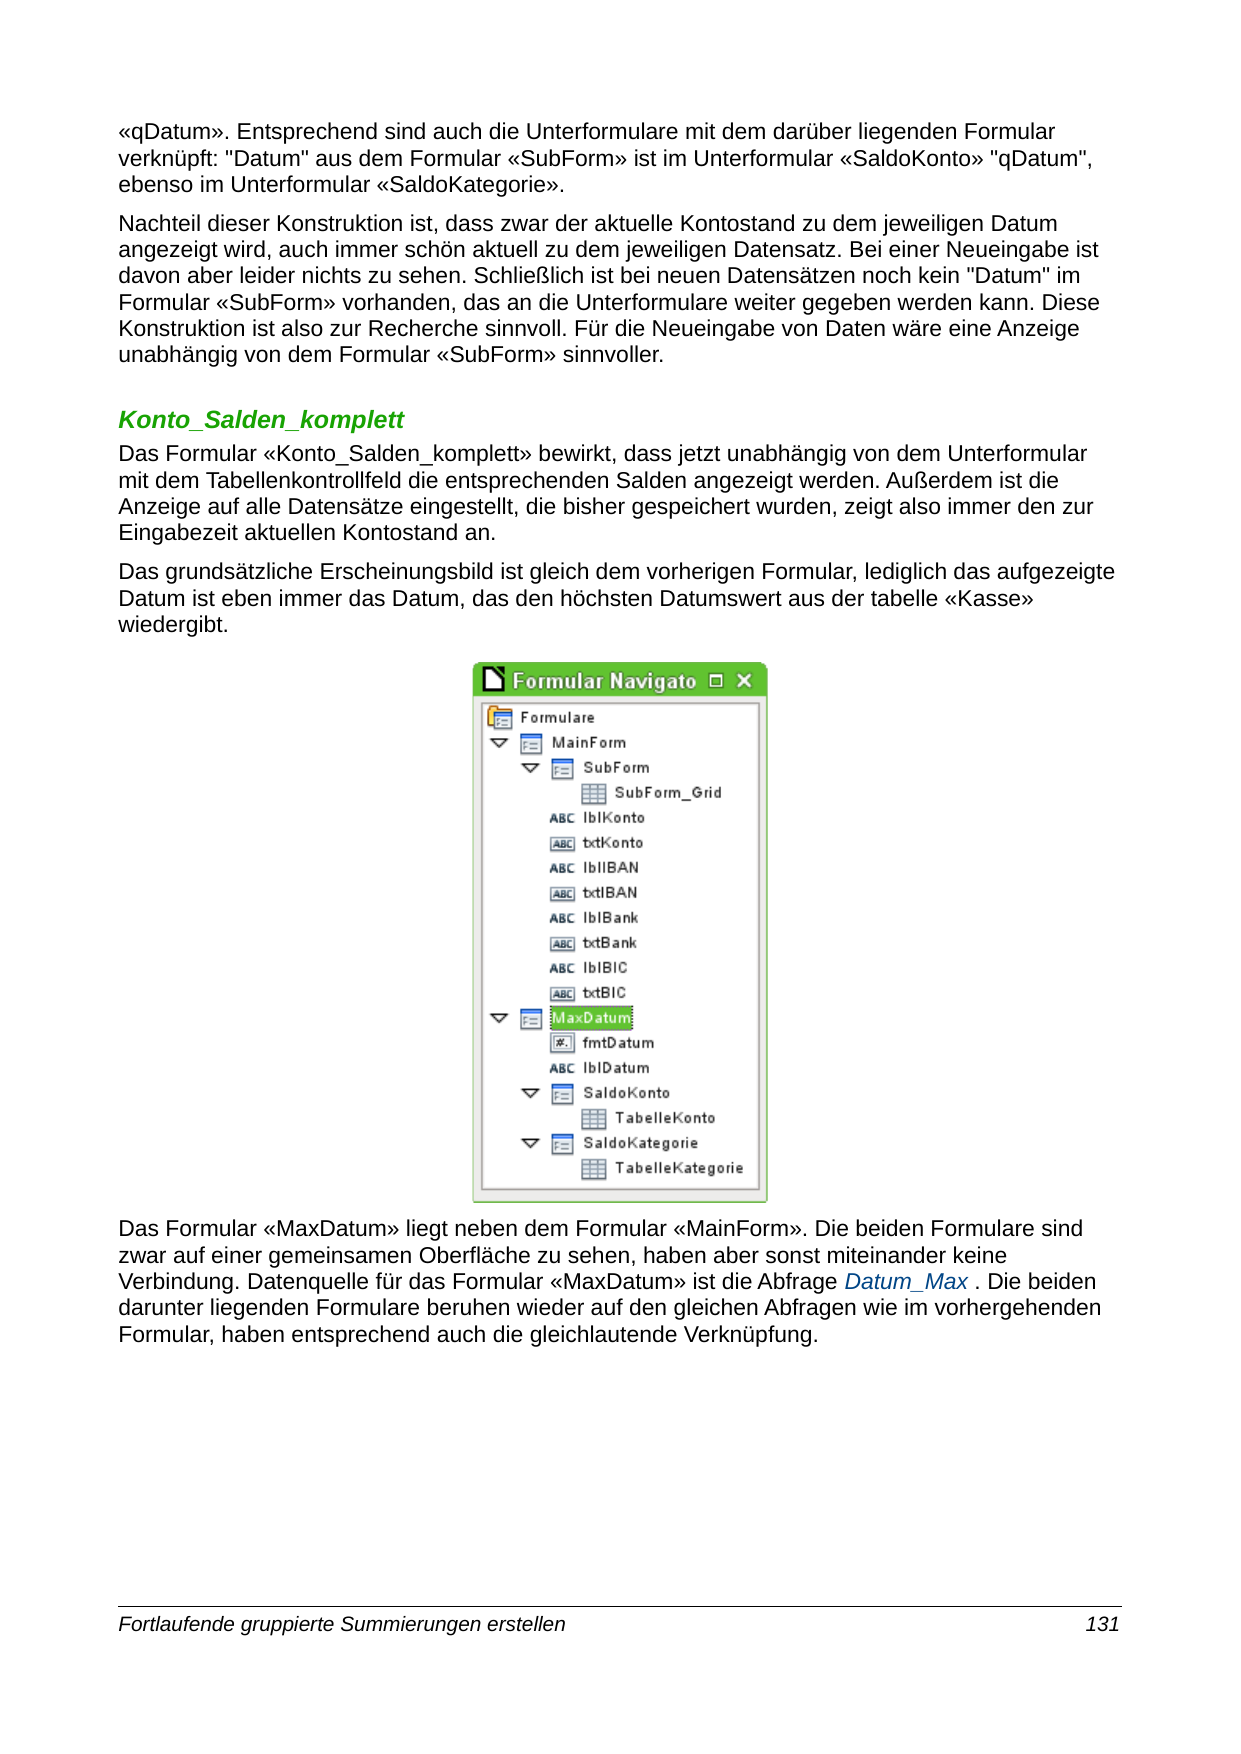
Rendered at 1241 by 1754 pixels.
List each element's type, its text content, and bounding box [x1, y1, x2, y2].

picture [472, 662, 768, 1203]
text Das grundsätzliche Erscheinungsbild ist gleich dem vorherigen Formular, lediglich das aufgezeigte Datum ist eben immer das Datum, das den höchsten Datumswert aus der tabelle «Kasse» wiedergibt. [118, 558, 1122, 637]
text Das Formular «MaxDatum» liegt neben dem Formular «MainForm». Die beiden Formulare sind zwar auf einer gemeinsamen Oberfläche zu sehen, haben aber sonst miteinander keine Verbindung. Datenquelle für das Formular «MaxDatum» ist die Abfrage Datum_Max . Die beiden darunter liegenden Formulare beruhen wieder auf den gleichen Abfragen wie im vorhergehenden Formular, haben entsprechend auch die gleichlautende Verknüpfung. [118, 1215, 1122, 1347]
text Das Formular «Konto_Salden_komplett» bewirkt, dass jetzt unabhängig von dem Unterformular mit dem Tabellenkontrollfeld die entsprechenden Salden angezeigt werden. Außerdem ist die Anzeige auf alle Datensätze eingestellt, die bisher gespeichert wurden, zeigt also immer den zur Eingabezeit aktuellen Kontostand an. [118, 440, 1122, 546]
text «qDatum». Entsprechend sind auch die Unterformulare mit dem darüber liegenden Formular verknüpft: "Datum" aus dem Formular «SubForm» ist im Unterformular «SaldoKonto» "qDatum", ebenso im Unterformular «SaldoKategorie». [118, 118, 1122, 197]
subtitle Konto_Salden_komplett [118, 405, 1122, 434]
text Nachteil dieser Konstruktion ist, dass zwar der aktuelle Kontostand zu dem jeweiligen Datum angezeigt wird, auch immer schön aktuell zu dem jeweiligen Datensatz. Bei einer Neueingabe ist davon aber leider nichts zu sehen. Schließlich ist bei neuen Datensätzen noch kein "Datum" im Formular «SubForm» vorhanden, das an die Unterformulare weiter gegeben werden kann. Diese Konstruktion ist also zur Recherche sinnvoll. Für die Neueingabe von Daten wäre eine Anzeige unabhängig von dem Formular «SubForm» sinnvoller. [118, 210, 1122, 368]
